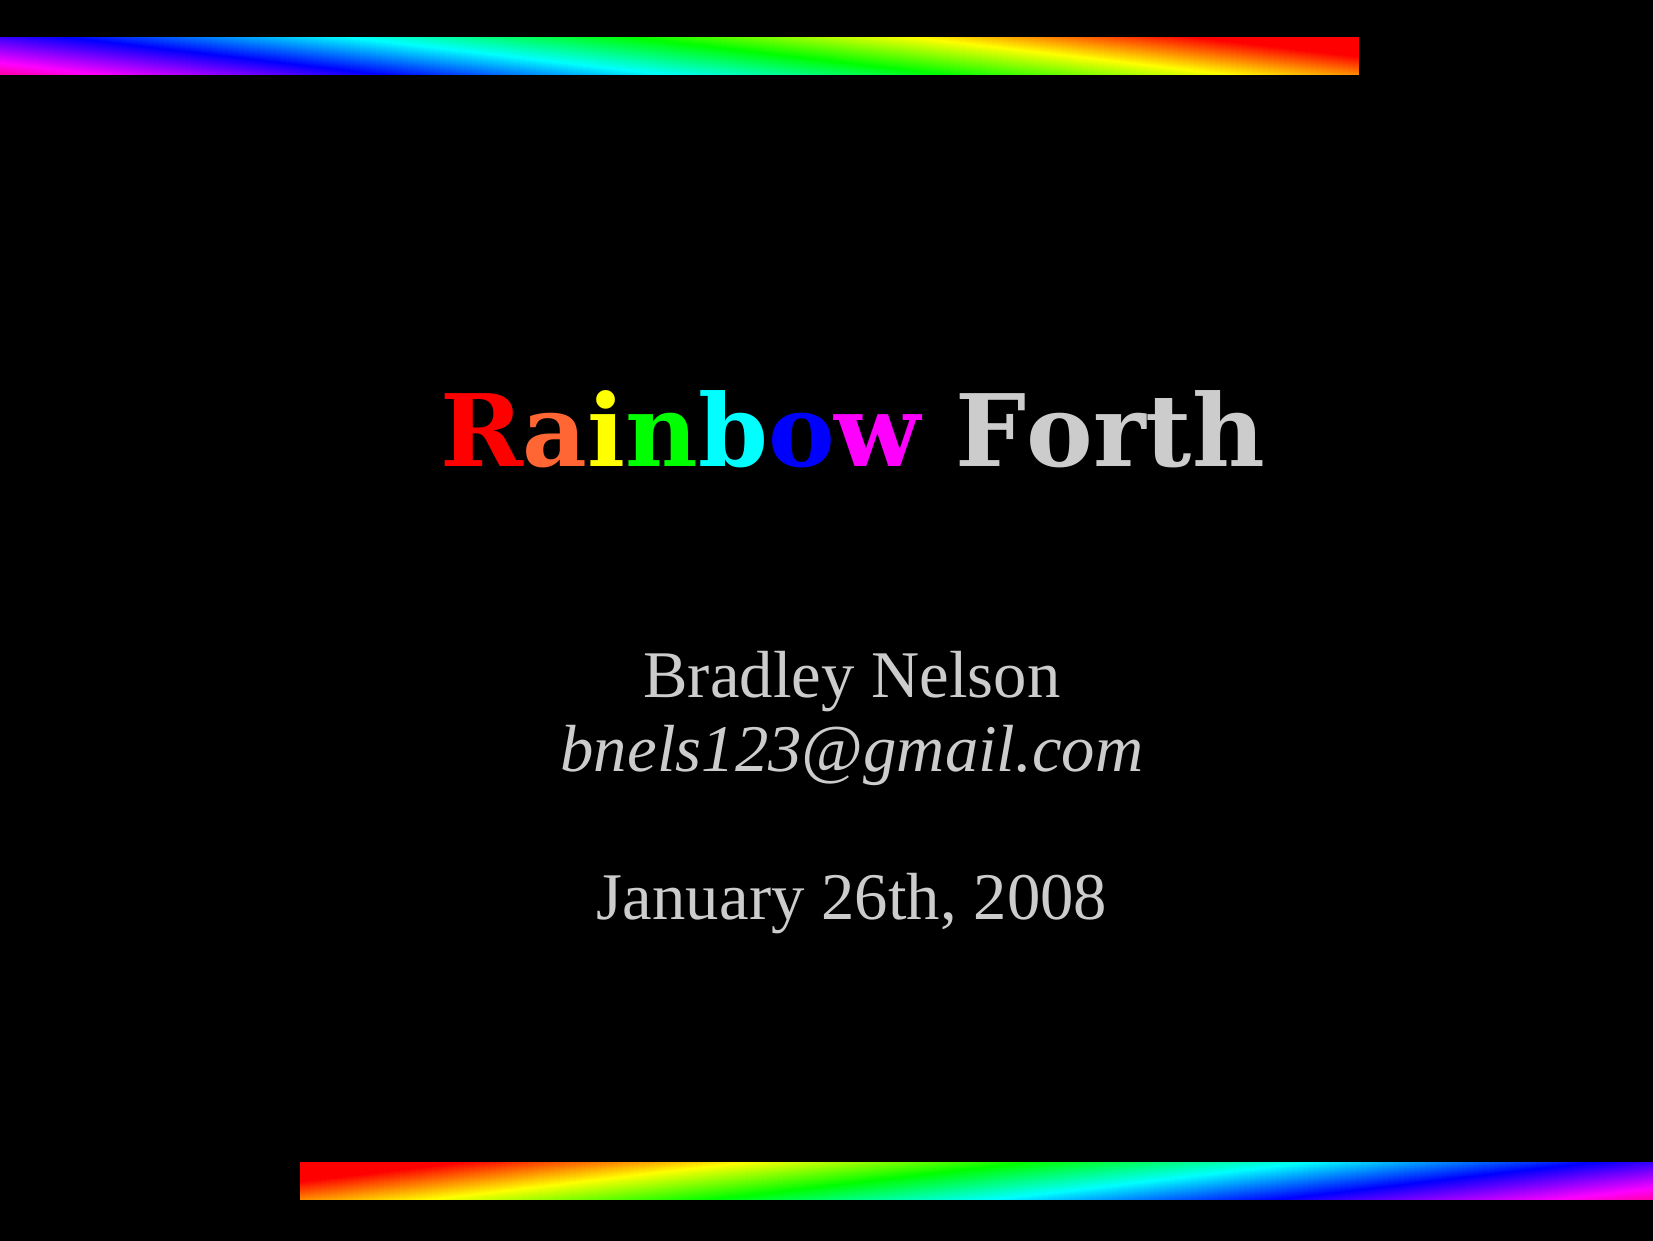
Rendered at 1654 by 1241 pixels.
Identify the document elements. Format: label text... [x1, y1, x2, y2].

subtitle Rainbow Forth Bradley Nelson bnels123@gmail.com January 26th, 2008 [115, 322, 1555, 1133]
picture [0, 0, 1654, 1241]
